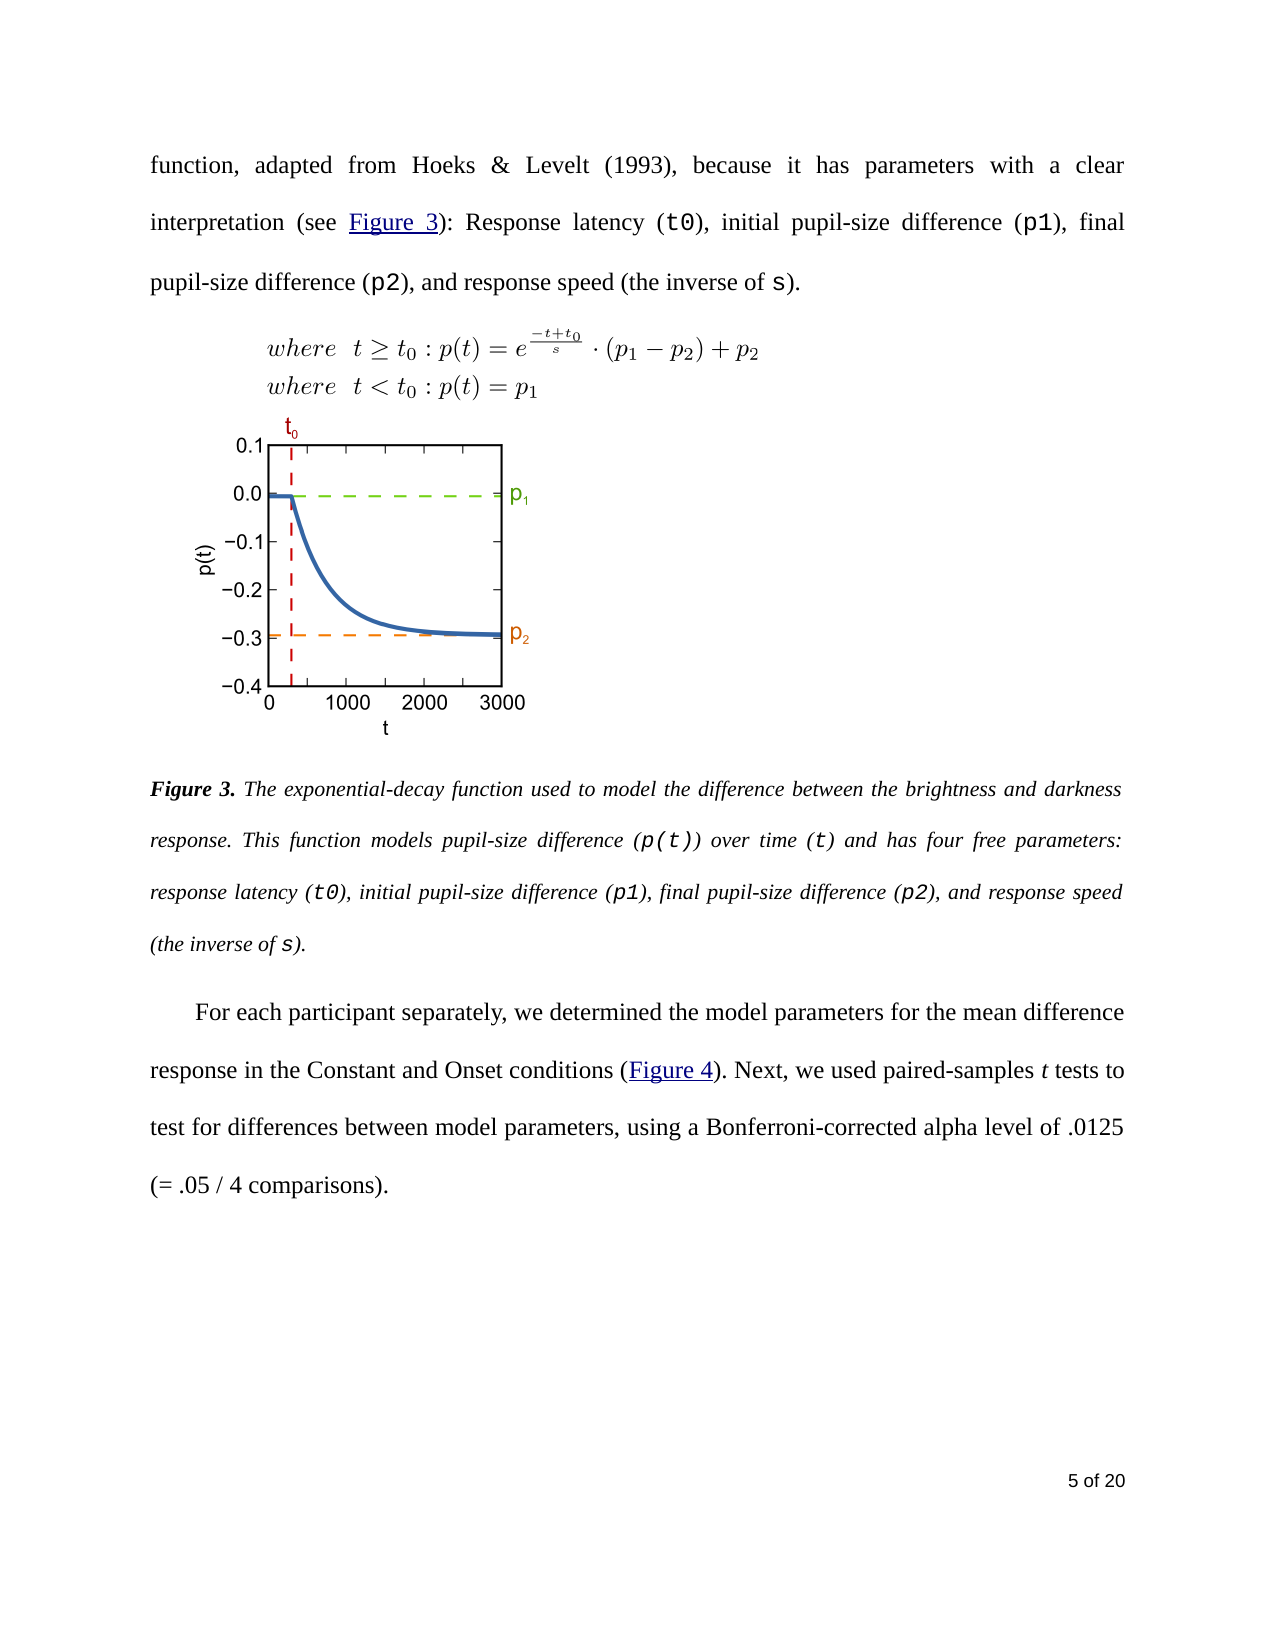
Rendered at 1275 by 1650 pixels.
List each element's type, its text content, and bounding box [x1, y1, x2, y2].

text Figure 3. The exponential-decay function used to model the difference between the brightness and darkness response. This function models pupil-size difference (p(t)) over time (t) and has four free parameters: response latency (t0), initial pupil-size difference (p1), final pupil-size difference (p2), and response speed (the inverse of s). [150, 776, 1125, 958]
text For each participant separately, we determined the model parameters for the mean difference response in the Constant and Onset conditions (Figure 4). Next, we used paired-samples t tests to test for differences between model parameters, using a Bonferroni-corrected alpha level of .0125 (= .05 / 4 comparisons). [150, 997, 1125, 1199]
picture [195, 328, 758, 735]
text function, adapted from Hoeks & Levelt (1993), because it has parameters with a clear interpretation (see Figure 3): Response latency (t0), initial pupil-size difference (p1), final pupil-size difference (p2), and response speed (the inverse of s). [150, 150, 1125, 298]
